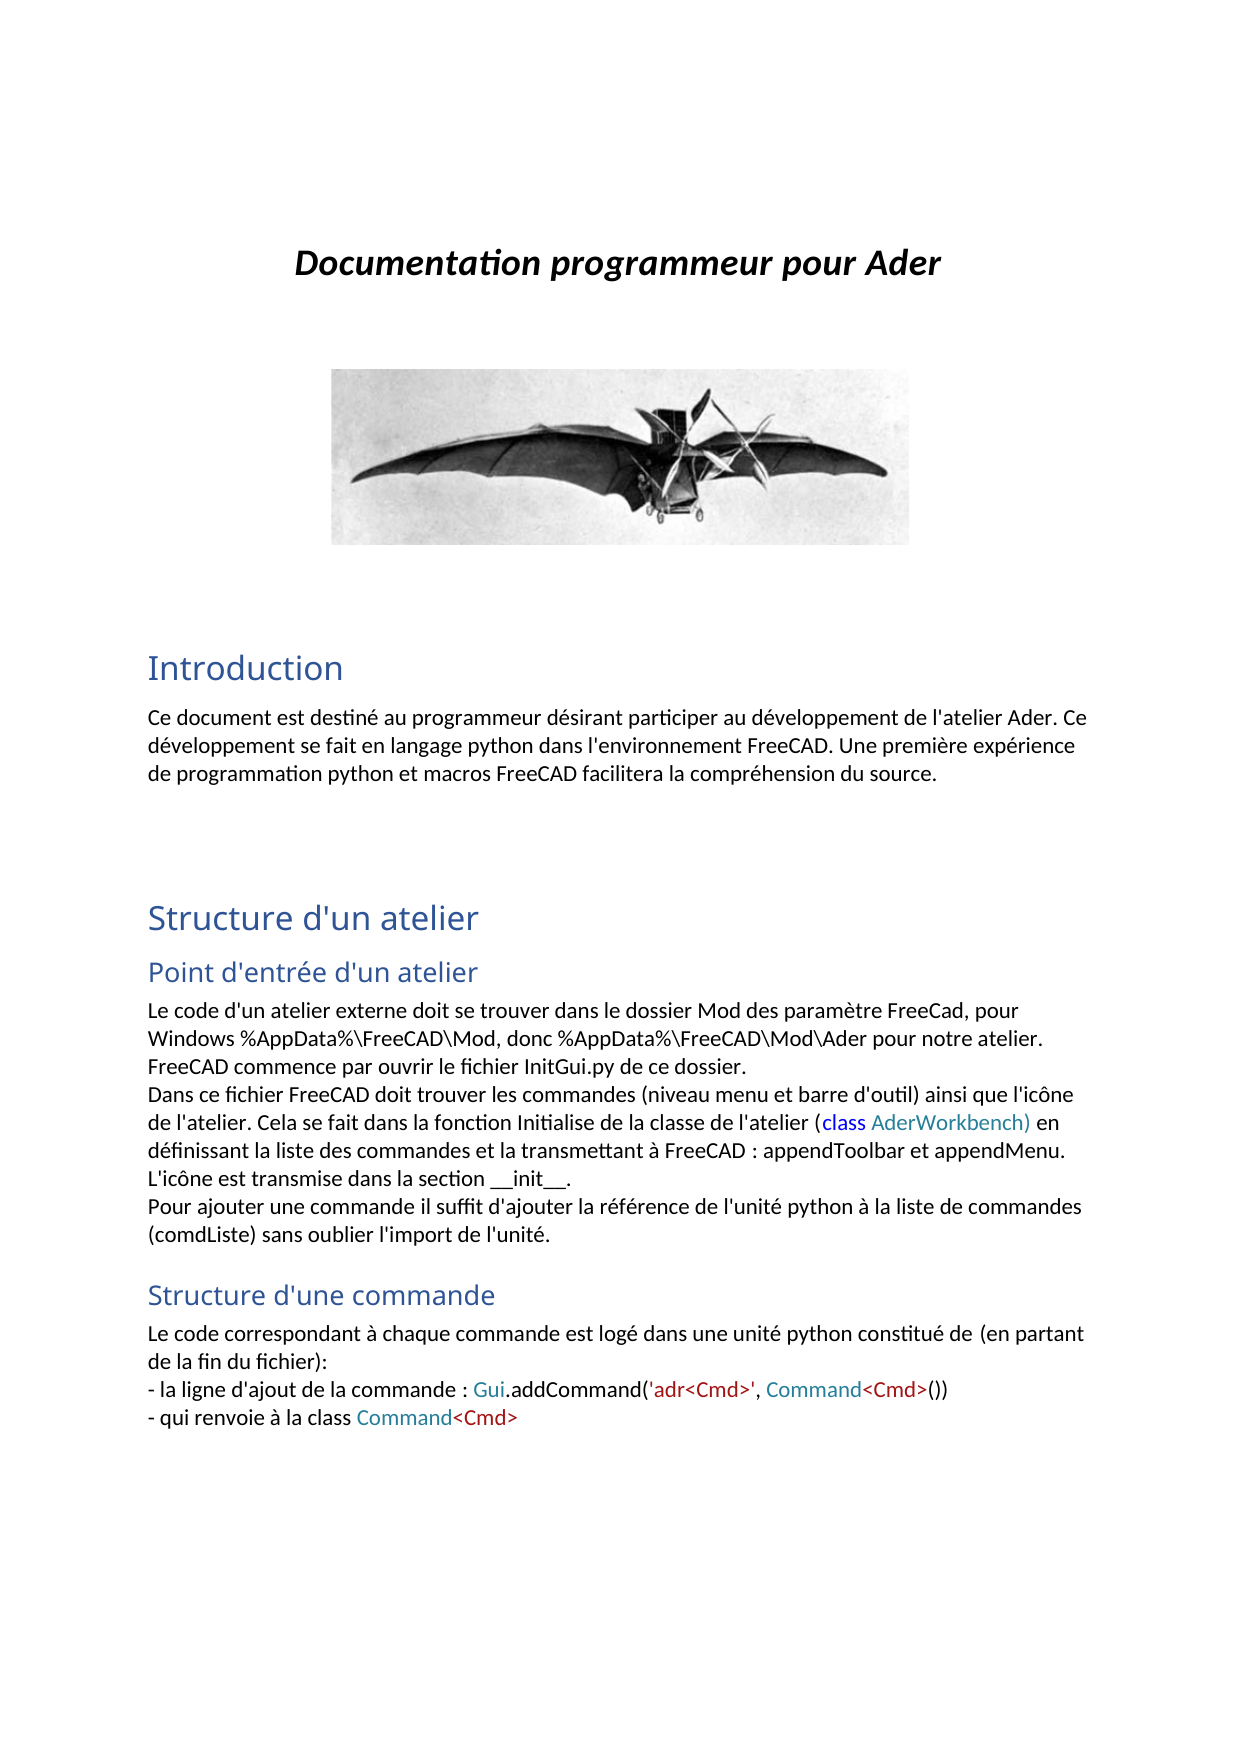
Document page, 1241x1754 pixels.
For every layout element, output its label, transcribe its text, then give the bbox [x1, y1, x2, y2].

text L'icône est transmise dans la section __init__. [148, 1164, 1093, 1192]
text Pour ajouter une commande il suffit d'ajouter la référence de l'unité python à la liste de commandes (comdListe) sans oublier l'import de l'unité. [148, 1192, 1093, 1248]
text Dans ce fichier FreeCAD doit trouver les commandes (niveau menu et barre d'outil) ainsi que l'icône de l'atelier. Cela se fait dans la fonction Initialise de la classe de l'atelier (class AderWorkbench) en définissant la liste des commandes et la transmettant à FreeCAD : appendToolbar et appendMenu. [148, 1080, 1093, 1164]
subtitle Introduction [148, 645, 1093, 691]
subtitle Structure d'une commande [148, 1276, 1093, 1313]
subtitle Point d'entrée d'un atelier [148, 953, 1093, 990]
text Le code correspondant à chaque commande est logé dans une unité python constitué de (en partant de la fin du fichier): [148, 1319, 1093, 1376]
text Ce document est destiné au programmeur désirant participer au développement de l'atelier Ader. Ce développement se fait en langage python dans l'environnement FreeCAD. Une première expérience de programmation python et macros FreeCAD facilitera la compréhension du source. [148, 703, 1093, 787]
text FreeCAD commence par ouvrir le fichier InitGui.py de ce dossier. [148, 1052, 1093, 1080]
text - la ligne d'ajout de la commande : Gui.addCommand('adr<Cmd>', Command<Cmd>()) [148, 1376, 1093, 1403]
text Le code d'un atelier externe doit se trouver dans le dossier Mod des paramètre FreeCad, pour Windows %AppData%\FreeCAD\Mod, donc %AppData%\FreeCAD\Mod\Ader pour notre atelier. [148, 996, 1093, 1052]
text Documentation programmeur pour Ader [148, 239, 1093, 285]
subtitle Structure d'un atelier [148, 895, 1093, 941]
text - qui renvoie à la class Command<Cmd> [148, 1403, 1093, 1432]
